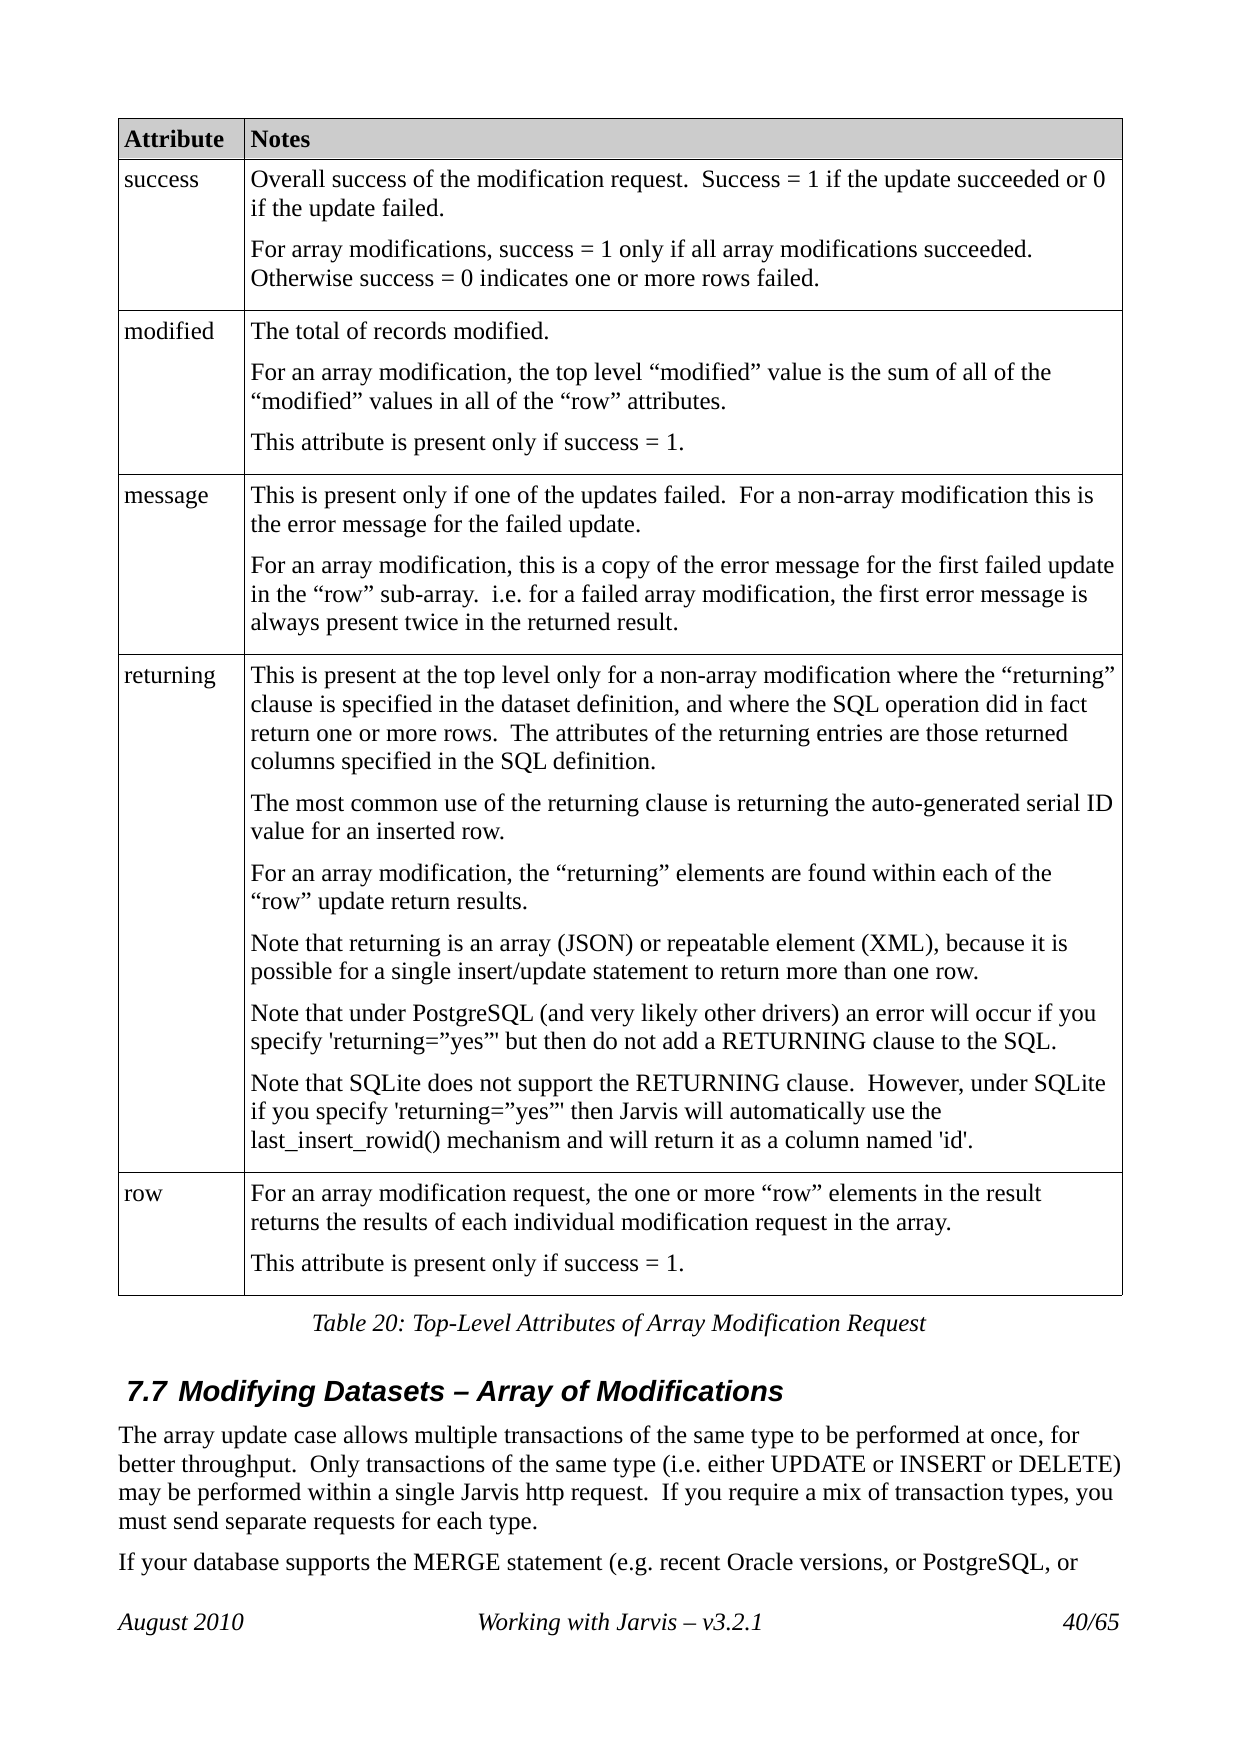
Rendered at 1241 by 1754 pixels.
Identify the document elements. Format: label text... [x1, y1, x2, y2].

table_cell message [119, 475, 244, 654]
text The array update case allows multiple transactions of the same type to be performed at once, for better throughput. Only transactions of the same type (i.e. either UPDATE or INSERT or DELETE) may be performed within a single Jarvis http request. If you require a mix of transaction types, you must send separate requests for each type. [118, 1420, 1122, 1535]
subtitle Modifying Datasets – Array of Modifications [118, 1374, 1122, 1407]
table_cell For an array modification request, the one or more “row” elements in the result returns the results of each individual modification request in the array. This attribute is present only if success = 1. [245, 1173, 1122, 1295]
table_cell This is present only if one of the updates failed. For a non-array modification this is the error message for the failed update. For an array modification, this is a copy of the error message for the first failed update in the “row” sub-array. i.e. for a failed array modification, the first error message is always present twice in the returned result. [245, 475, 1122, 654]
table_cell modified [119, 311, 244, 474]
text If your database supports the MERGE statement (e.g. recent Oracle versions, or PostgreSQL, or [118, 1547, 1122, 1576]
table_cell row [119, 1173, 244, 1295]
text Table 20: Top-Level Attributes of Array Modification Request [118, 1308, 1122, 1336]
table_cell success [119, 160, 244, 310]
table_header Attribute [119, 119, 244, 158]
table_header Notes [245, 119, 1122, 158]
table_cell The total of records modified. For an array modification, the top level “modified” value is the sum of all of the “modified” values in all of the “row” attributes. This attribute is present only if success = 1. [245, 311, 1122, 474]
table_cell This is present at the top level only for a non-array modification where the “returning” clause is specified in the dataset definition, and where the SQL operation did in fact return one or more rows. The attributes of the returning entries are those returned columns specified in the SQL definition. The most common use of the returning clause is returning the auto-generated serial ID value for an inserted row. For an array modification, the “returning” elements are found within each of the “row” update return results. Note that returning is an array (JSON) or repeatable element (XML), because it is possible for a single insert/update statement to return more than one row. Note that under PostgreSQL (and very likely other drivers) an error will occur if you specify 'returning=”yes”' but then do not add a RETURNING clause to the SQL. Note that SQLite does not support the RETURNING clause. However, under SQLite if you specify 'returning=”yes”' then Jarvis will automatically use the last_insert_rowid() mechanism and will return it as a column named 'id'. [245, 655, 1122, 1172]
table_cell Overall success of the modification request. Success = 1 if the update succeeded or 0 if the update failed. For array modifications, success = 1 only if all array modifications succeeded. Otherwise success = 0 indicates one or more rows failed. [245, 160, 1122, 310]
table_cell returning [119, 655, 244, 1172]
